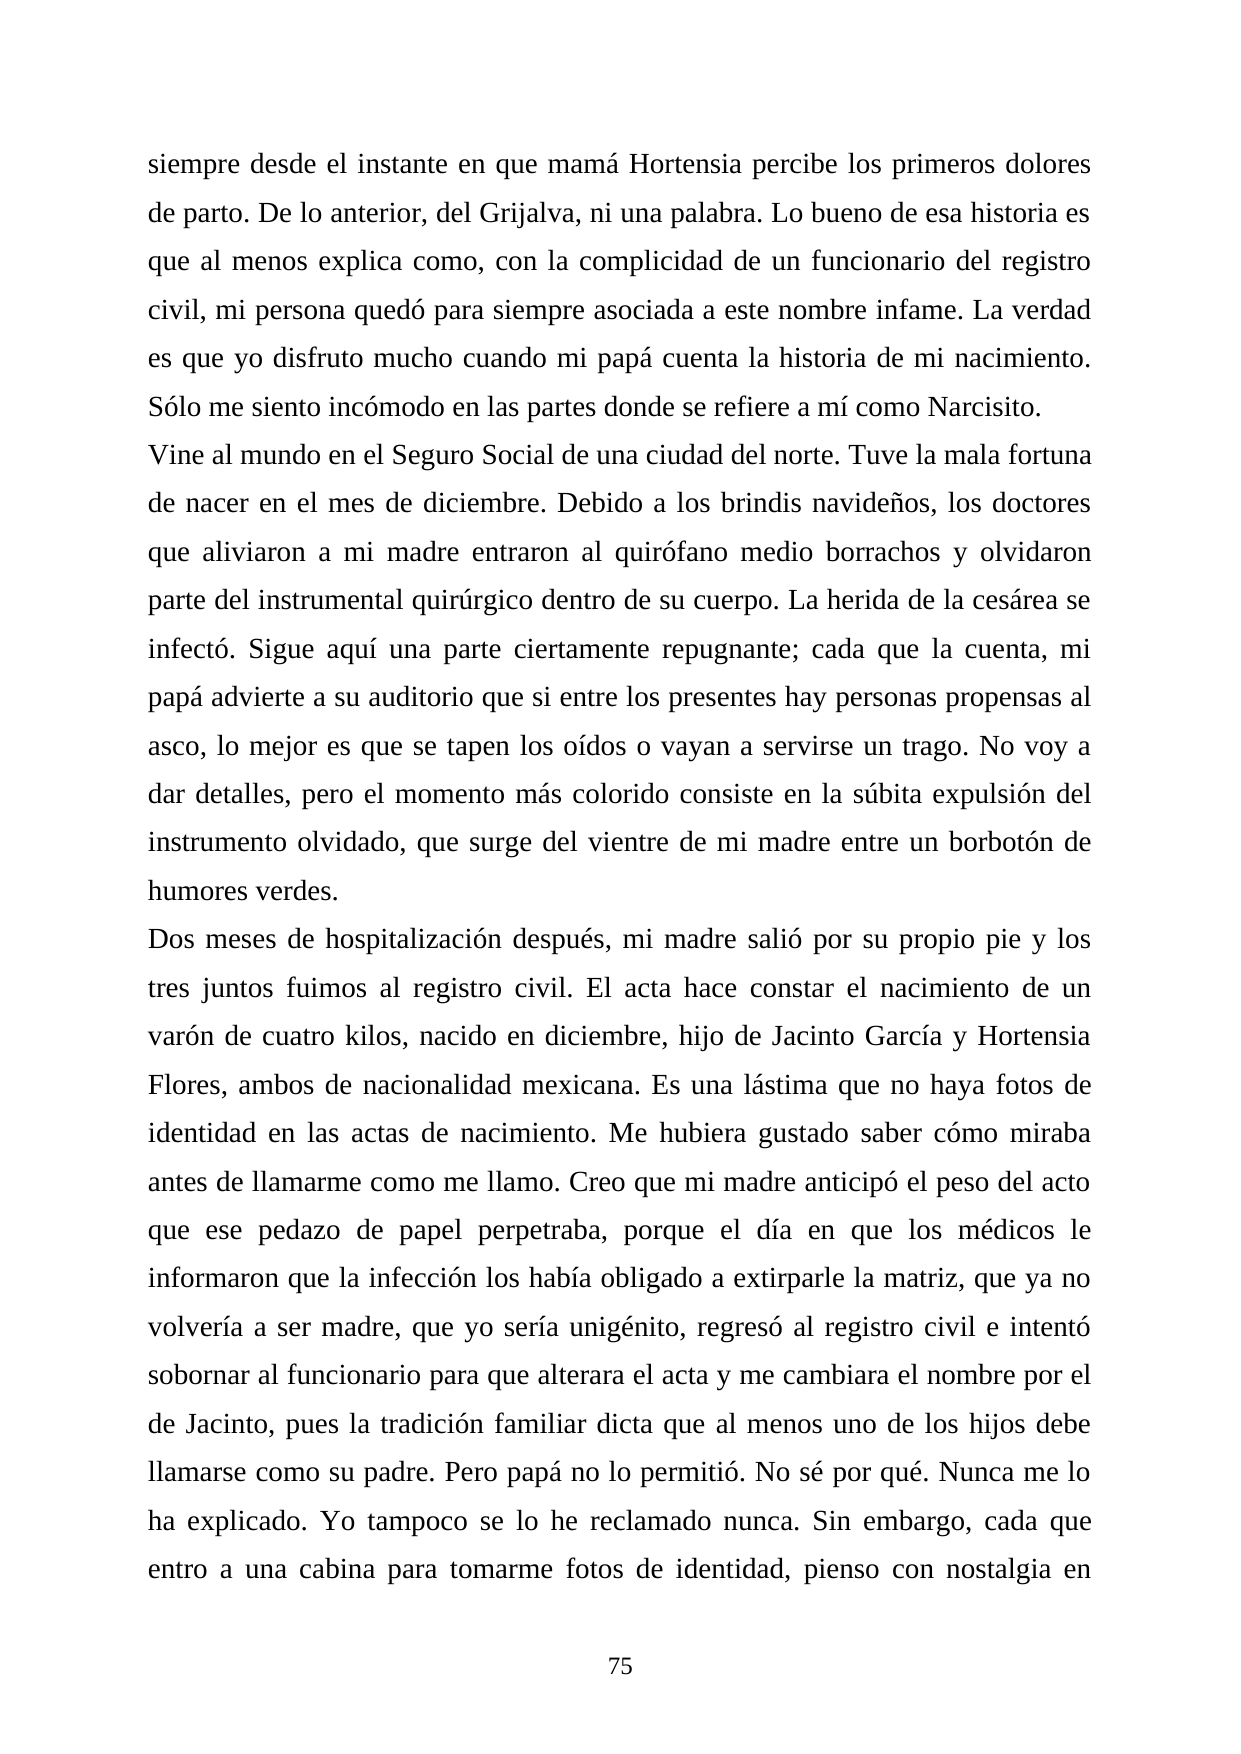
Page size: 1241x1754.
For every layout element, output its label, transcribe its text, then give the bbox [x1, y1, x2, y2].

text siempre desde el instante en que mamá Hortensia percibe los primeros dolores de parto. De lo anterior, del Grijalva, ni una palabra. Lo bueno de esa historia es que al menos explica como, con la complicidad de un funcionario del registro civil, mi persona quedó para siempre asociada a este nombre infame. La verdad es que yo disfruto mucho cuando mi papá cuenta la historia de mi nacimiento. Sólo me siento incómodo en las partes donde se refiere a mí como Narcisito. [148, 148, 1092, 422]
text Dos meses de hospitalización después, mi madre salió por su propio pie y los tres juntos fuimos al registro civil. El acta hace constar el nacimiento de un varón de cuatro kilos, nacido en diciembre, hijo de Jacinto García y Hortensia Flores, ambos de nacionalidad mexicana. Es una lástima que no haya fotos de identidad en las actas de nacimiento. Me hubiera gustado saber cómo miraba antes de llamarme como me llamo. Creo que mi madre anticipó el peso del acto que ese pedazo de papel perpetraba, porque el día en que los médicos le informaron que la infección los había obligado a extirparle la matriz, que ya no volvería a ser madre, que yo sería unigénito, regresó al registro civil e intentó sobornar al funcionario para que alterara el acta y me cambiara el nombre por el de Jacinto, pues la tradición familiar dicta que al menos uno de los hijos debe llamarse como su padre. Pero papá no lo permitió. No sé por qué. Nunca me lo ha explicado. Yo tampoco se lo he reclamado nunca. Sin embargo, cada que entro a una cabina para tomarme fotos de identidad, pienso con nostalgia en [148, 923, 1092, 1585]
text Vine al mundo en el Seguro Social de una ciudad del norte. Tuve la mala fortuna de nacer en el mes de diciembre. Debido a los brindis navideños, los doctores que aliviaron a mi madre entraron al quirófano medio borrachos y olvidaron parte del instrumental quirúrgico dentro de su cuerpo. La herida de la cesárea se infectó. Sigue aquí una parte ciertamente repugnante; cada que la cuenta, mi papá advierte a su auditorio que si entre los presentes hay personas propensas al asco, lo mejor es que se tapen los oídos o vayan a servirse un trago. No voy a dar detalles, pero el momento más colorido consiste en la súbita expulsión del instrumento olvidado, que surge del vientre de mi madre entre un borbotón de humores verdes. [148, 438, 1092, 907]
